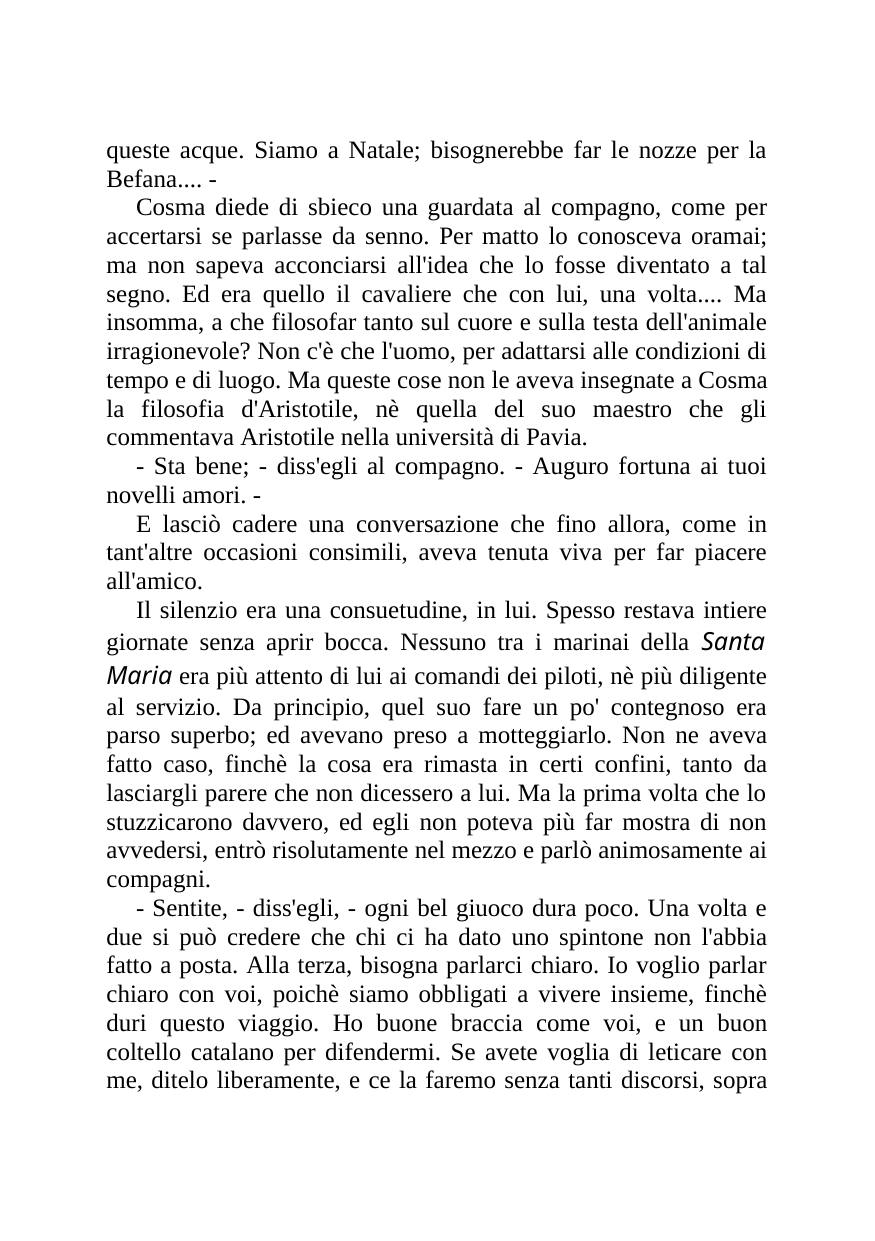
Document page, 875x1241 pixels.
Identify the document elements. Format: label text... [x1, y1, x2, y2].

text - Sta bene; - diss'egli al compagno. - Auguro fortuna ai tuoi novelli amori. - [106, 451, 768, 509]
text Cosma diede di sbieco una guardata al compagno, come per accertarsi se parlasse da senno. Per matto lo conosceva oramai; ma non sapeva acconciarsi all'idea che lo fosse diventato a tal segno. Ed era quello il cavaliere che con lui, una volta.... Ma insomma, a che filosofar tanto sul cuore e sulla testa dell'animale irragionevole? Non c'è che l'uomo, per adattarsi alle condizioni di tempo e di luogo. Ma queste cose non le aveva insegnate a Cosma la filosofia d'Aristotile, nè quella del suo maestro che gli commentava Aristotile nella università di Pavia. [106, 192, 768, 451]
text - Sentite, - diss'egli, - ogni bel giuoco dura poco. Una volta e due si può credere che chi ci ha dato uno spintone non l'abbia fatto a posta. Alla terza, bisogna parlarci chiaro. Io voglio parlar chiaro con voi, poichè siamo obbligati a vivere insieme, finchè duri questo viaggio. Ho buone braccia come voi, e un buon coltello catalano per difendermi. Se avete voglia di leticare con me, ditelo liberamente, e ce la faremo senza tanti discorsi, sopra [106, 893, 768, 1094]
text queste acque. Siamo a Natale; bisognerebbe far le nozze per la Befana.... - [106, 135, 768, 192]
text E lasciò cadere una conversazione che fino allora, come in tant'altre occasioni consimili, aveva tenuta viva per far piacere all'amico. [106, 509, 768, 595]
text Il silenzio era una consuetudine, in lui. Spesso restava intiere giornate senza aprir bocca. Nessuno tra i marinai della Santa Maria era più attento di lui ai comandi dei piloti, nè più diligente al servizio. Da principio, quel suo fare un po' contegnoso era parso superbo; ed avevano preso a motteggiarlo. Non ne aveva fatto caso, finchè la cosa era rimasta in certi confini, tanto da lasciargli parere che non dicessero a lui. Ma la prima volta che lo stuzzicarono davvero, ed egli non poteva più far mostra di non avvedersi, entrò risolutamente nel mezzo e parlò animosamente ai compagni. [106, 595, 768, 893]
